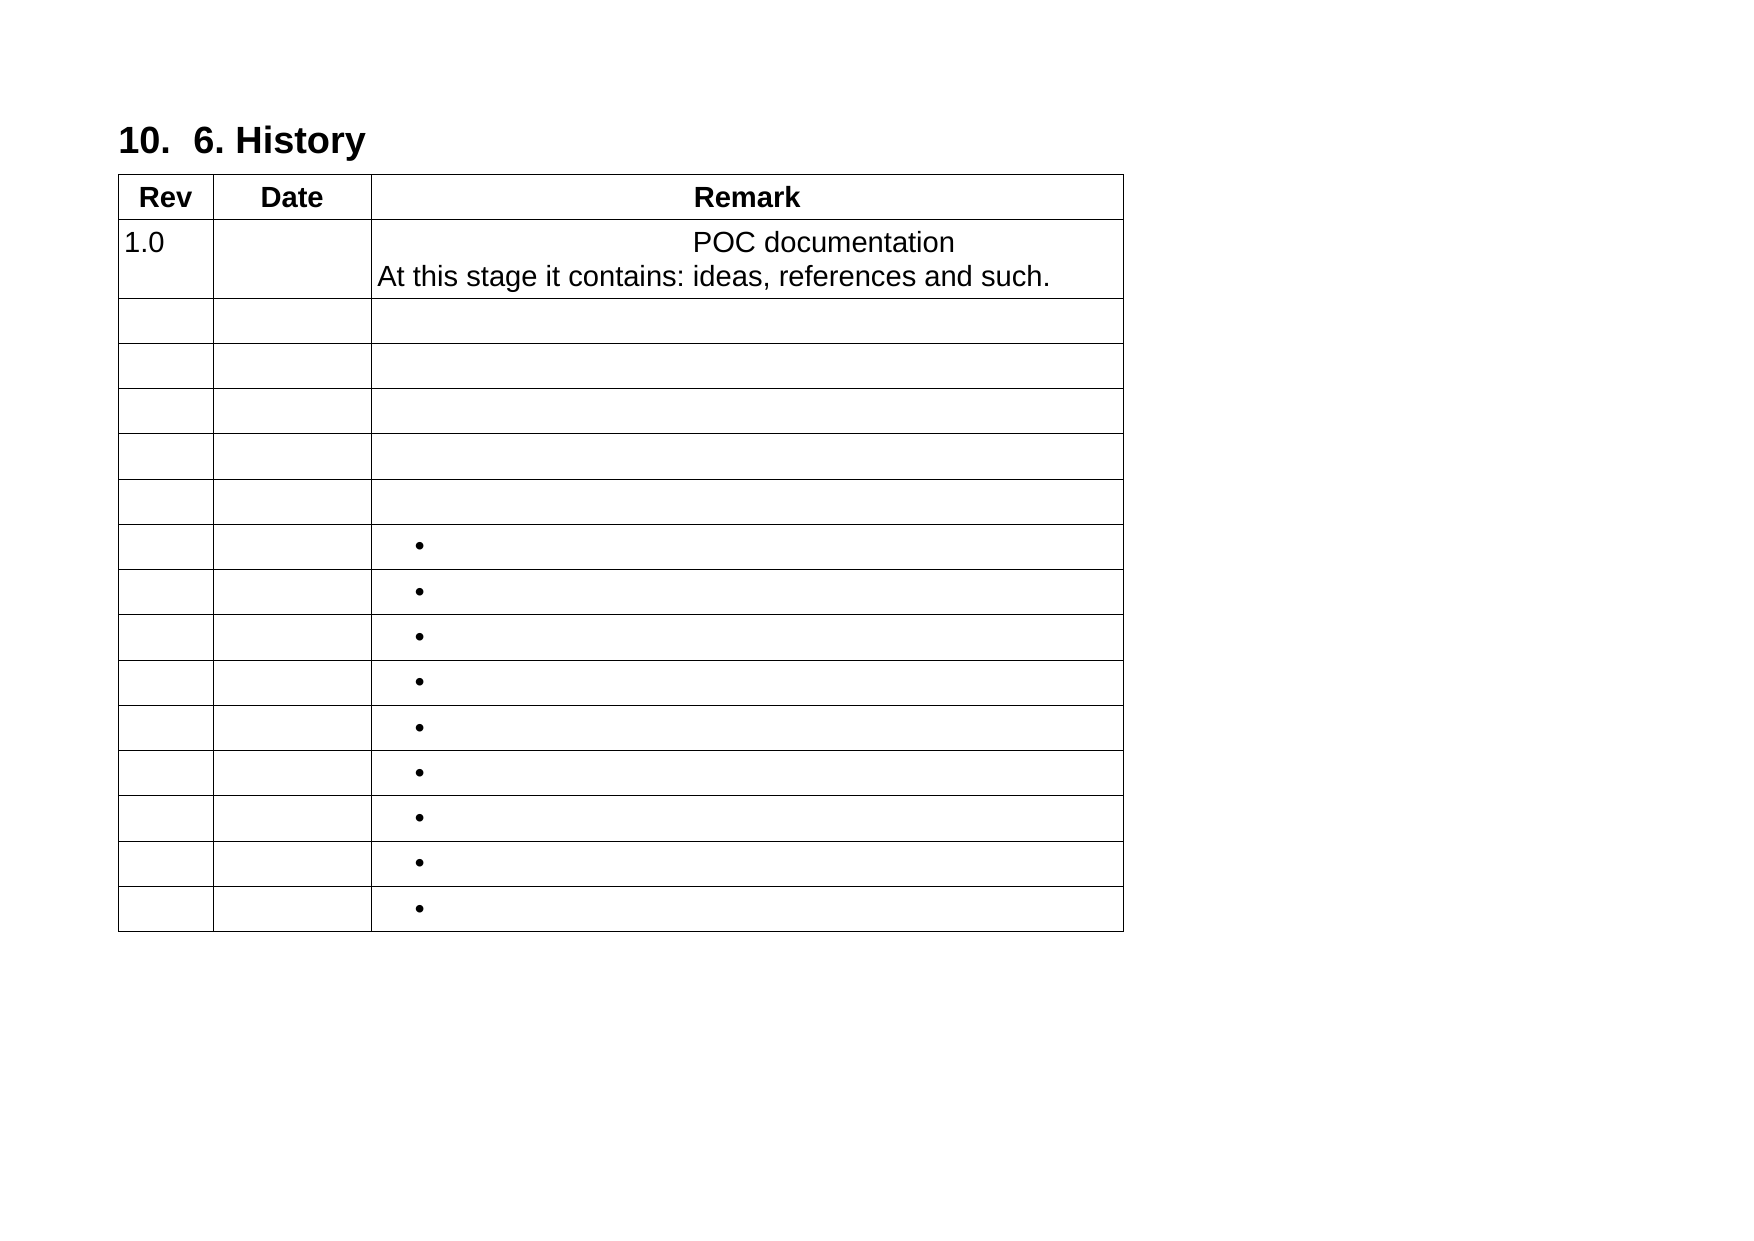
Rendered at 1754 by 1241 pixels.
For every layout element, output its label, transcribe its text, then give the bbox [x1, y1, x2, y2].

table_cell [119, 706, 213, 750]
subtitle 6. History [118, 118, 1636, 162]
table_cell [372, 661, 1123, 705]
table_cell [214, 220, 371, 298]
table_cell [372, 751, 1123, 795]
table_cell [119, 299, 213, 343]
table_cell [372, 887, 1123, 931]
table_header Rev [119, 175, 213, 219]
table_cell [214, 615, 371, 659]
table_header Remark [372, 175, 1123, 219]
table_cell [214, 525, 371, 569]
table_cell [214, 299, 371, 343]
table_cell [214, 434, 371, 478]
table_cell [214, 751, 371, 795]
table_cell [214, 706, 371, 750]
table_cell [372, 344, 1123, 388]
table_cell [372, 842, 1123, 886]
table_cell [372, 299, 1123, 343]
table_cell [372, 615, 1123, 659]
table_cell [214, 796, 371, 841]
table_cell [372, 434, 1123, 478]
table_cell [214, 480, 371, 523]
table_cell [119, 842, 213, 886]
table_cell [372, 389, 1123, 433]
table_cell [372, 796, 1123, 841]
table_cell [214, 661, 371, 705]
table_cell [119, 344, 213, 388]
table_cell [119, 389, 213, 433]
table_cell POC documentation At this stage it contains: ideas, references and such. [372, 220, 1123, 298]
table_cell [214, 570, 371, 614]
table_cell [119, 751, 213, 795]
table_cell [119, 661, 213, 705]
table_cell [214, 344, 371, 388]
table_cell [119, 525, 213, 569]
table_cell [119, 434, 213, 478]
table_cell [119, 480, 213, 523]
table_cell [214, 389, 371, 433]
table_cell [214, 887, 371, 931]
table_cell [119, 796, 213, 841]
table_cell [214, 842, 371, 886]
table_cell [372, 570, 1123, 614]
table_cell [119, 615, 213, 659]
table_cell [372, 706, 1123, 750]
table_cell [372, 480, 1123, 523]
table_cell [119, 887, 213, 931]
table_cell [119, 570, 213, 614]
table_header Date [214, 175, 371, 219]
table_cell 1.0 [119, 220, 213, 298]
table_cell [372, 525, 1123, 569]
